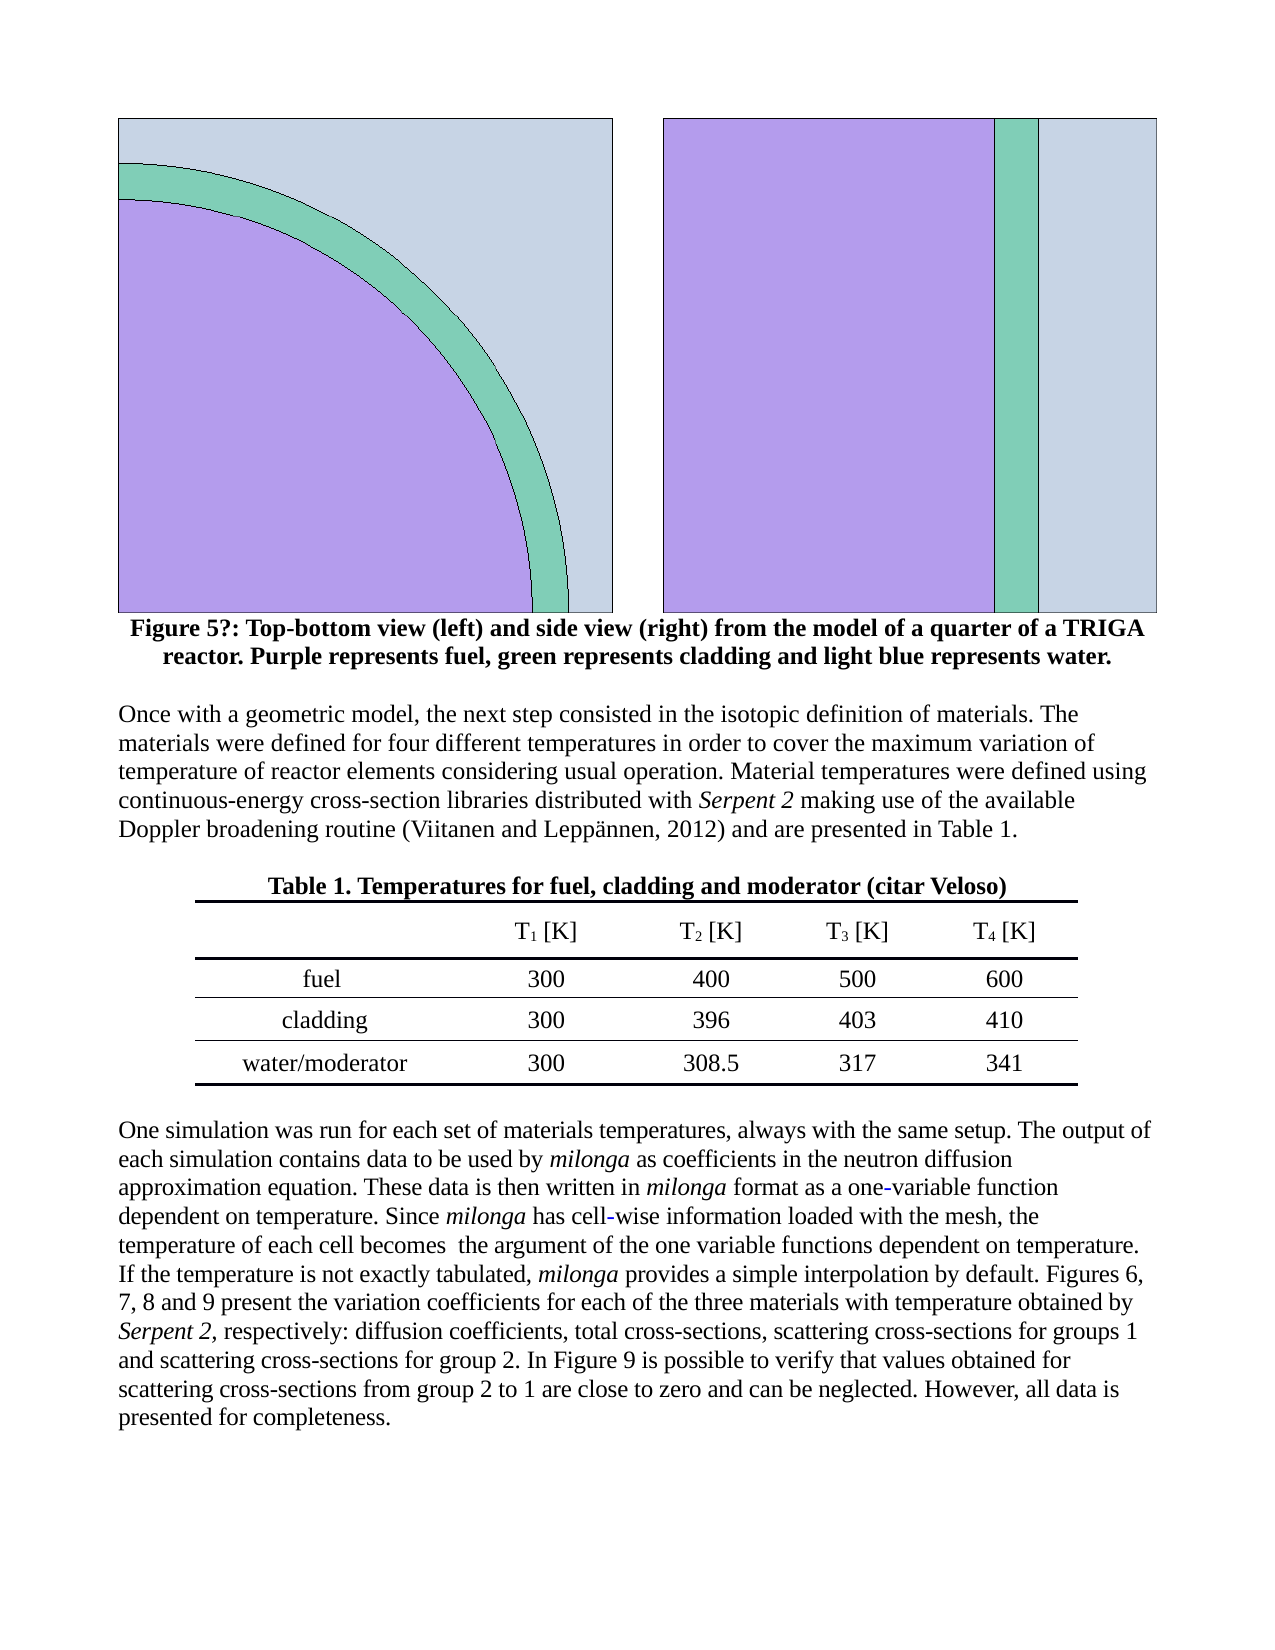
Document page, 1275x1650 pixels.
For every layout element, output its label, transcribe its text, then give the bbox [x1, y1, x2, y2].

table_header T3 [K] [784, 903, 931, 957]
table_cell 410 [931, 998, 1078, 1040]
table_cell 341 [931, 1041, 1078, 1083]
table_cell 308.5 [638, 1041, 784, 1083]
picture [118, 118, 1157, 613]
table_cell 300 [454, 1041, 638, 1083]
table_header T1 [K] [454, 903, 638, 957]
table_header T2 [K] [638, 903, 784, 957]
table_cell water/moderator [195, 1041, 454, 1083]
table_cell 396 [638, 998, 784, 1040]
table_cell 300 [454, 998, 638, 1040]
table_cell 600 [931, 960, 1078, 997]
table_cell 300 [454, 960, 638, 997]
table_cell 317 [784, 1041, 931, 1083]
text Table 1. Temperatures for fuel, cladding and moderator (citar Veloso) [118, 871, 1157, 900]
table_cell 500 [784, 960, 931, 997]
text One simulation was run for each set of materials temperatures, always with the same setup. The output of each simulation contains data to be used by milonga as coefficients in the neutron diffusion approximation equation. These data is then written in milonga format as a one-variable function dependent on temperature. Since milonga has cell-wise information loaded with the mesh, the temperature of each cell becomes the argument of the one variable functions dependent on temperature. If the temperature is not exactly tabulated, milonga provides a simple interpolation by default. Figures 6, 7, 8 and 9 present the variation coefficients for each of the three materials with temperature obtained by Serpent 2, respectively: diffusion coefficients, total cross-sections, scattering cross-sections for groups 1 and scattering cross-sections for group 2. In Figure 9 is possible to verify that values obtained for scattering cross-sections from group 2 to 1 are close to zero and can be neglected. However, all data is presented for completeness. [118, 1115, 1157, 1431]
table_cell fuel [195, 960, 454, 997]
table_header T4 [K] [931, 903, 1078, 957]
text Once with a geometric model, the next step consisted in the isotopic definition of materials. The materials were defined for four different temperatures in order to cover the maximum variation of temperature of reactor elements considering usual operation. Material temperatures were defined using continuous-energy cross-section libraries distributed with Serpent 2 making use of the available Doppler broadening routine (Viitanen and Leppännen, 2012) and are presented in Table 1. [118, 699, 1157, 843]
table_header [195, 903, 454, 957]
text Figure 5?: Top-bottom view (left) and side view (right) from the model of a quarter of a TRIGA reactor. Purple represents fuel, green represents cladding and light blue represents water. [118, 613, 1157, 670]
table_cell 400 [638, 960, 784, 997]
table_cell 403 [784, 998, 931, 1040]
table_cell cladding [195, 998, 454, 1040]
